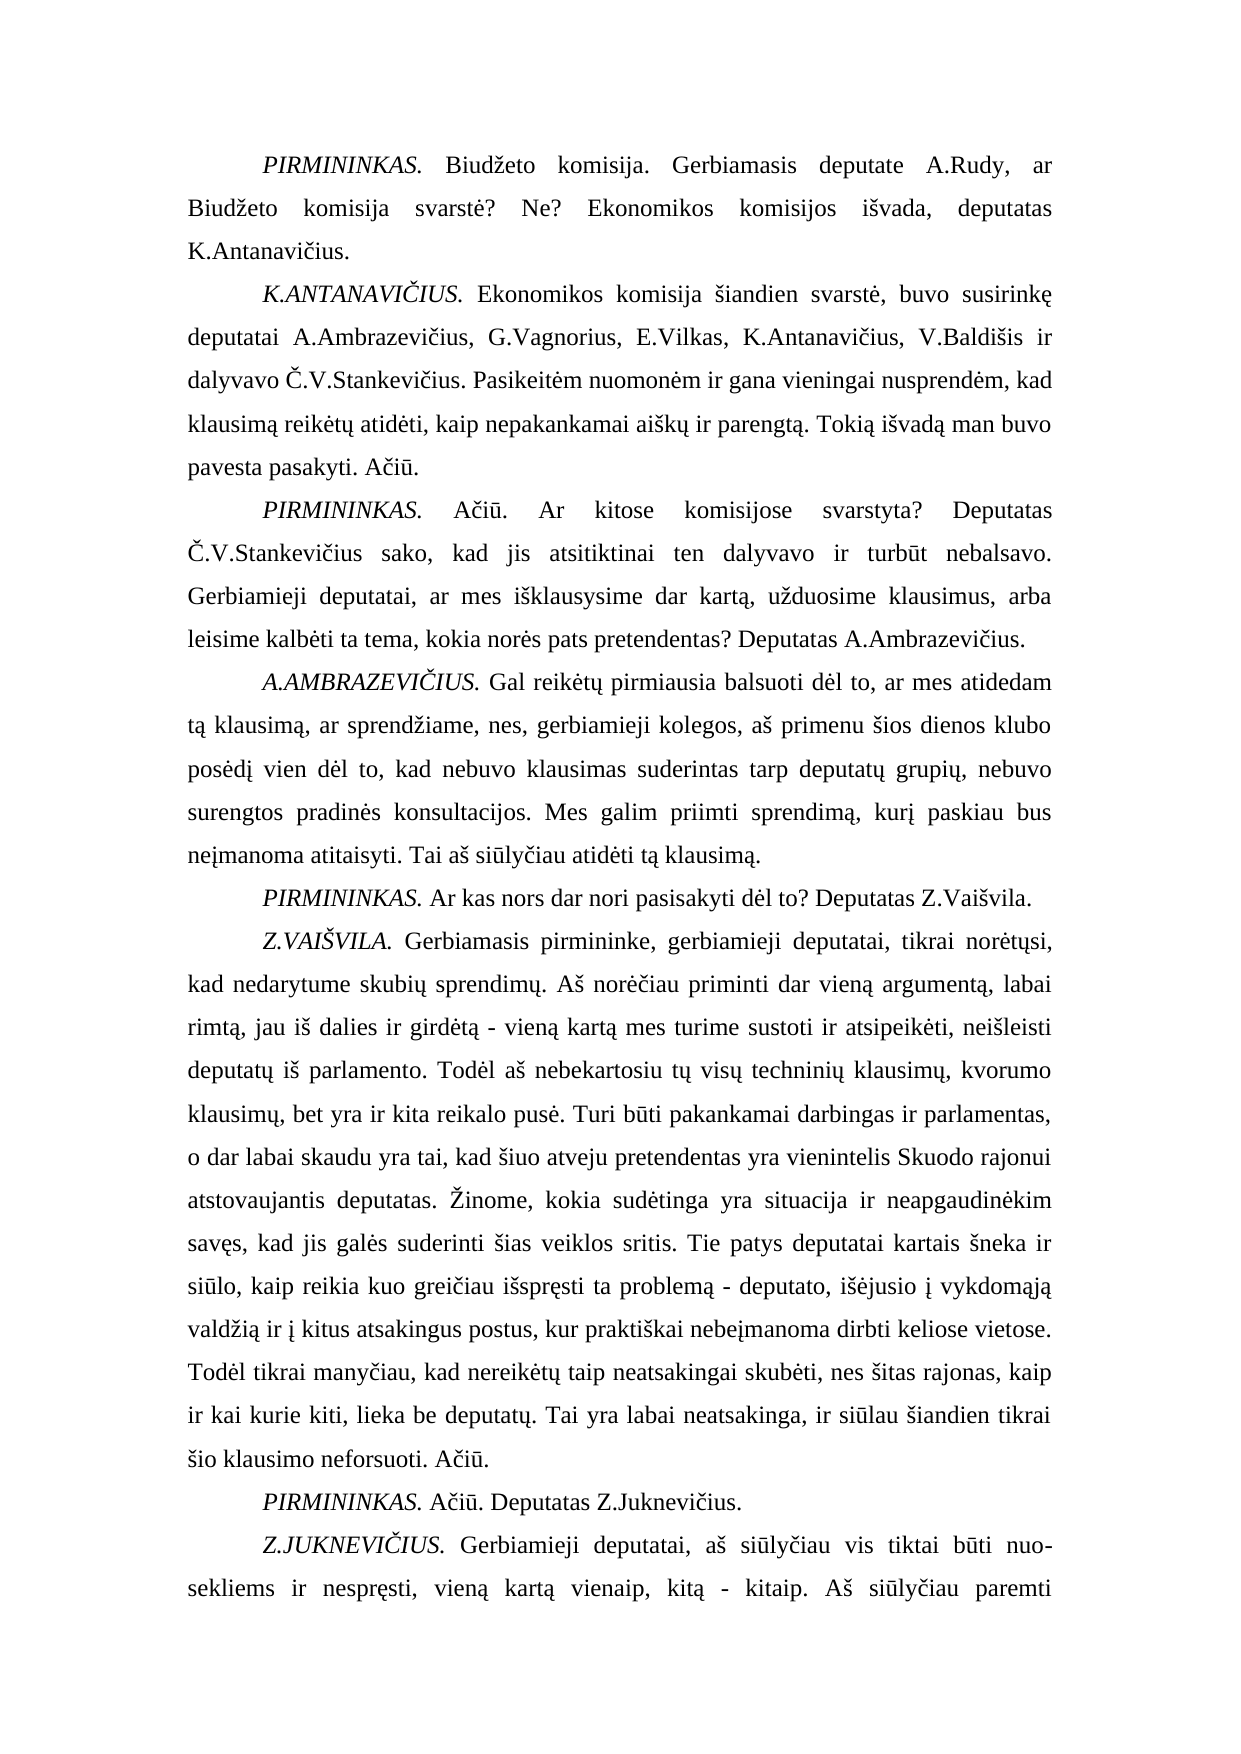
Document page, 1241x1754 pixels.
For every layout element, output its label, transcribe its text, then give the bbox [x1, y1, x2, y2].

text PIRMININKAS. Biudžeto komisija. Gerbiamasis deputate A.Rudy, ar Biudžeto komisija svarstė? Ne? Ekonomikos komisijos išvada, deputatas K.Antanavičius. [187, 150, 1053, 265]
text K.ANTANAVIČIUS. Ekonomikos komisija šiandien svarstė, buvo susirinkę deputatai A.Ambrazevičius, G.Vagnorius, E.Vilkas, K.Antanavičius, V.Baldišis ir dalyvavo Č.V.Stankevičius. Pasikeitėm nuomonėm ir gana vieningai nusprendėm, kad klausimą reikėtų atidėti, kaip nepakankamai aiškų ir parengtą. Tokią išvadą man buvo pavesta pasakyti. Ačiū. [187, 279, 1053, 481]
text PIRMININKAS. Ačiū. Ar kitose komisijose svarstyta? Deputatas Č.V.Stankevičius sako, kad jis atsitiktinai ten dalyvavo ir turbūt nebalsavo. Gerbiamieji deputatai, ar mes išklausysime dar kartą, užduosime klausimus, arba leisime kalbėti ta tema, kokia norės pats pretendentas? Deputatas A.Ambrazevičius. [187, 495, 1053, 653]
text PIRMININKAS. Ačiū. Deputatas Z.Juknevičius. [187, 1487, 1053, 1516]
text PIRMININKAS. Ar kas nors dar nori pasisakyti dėl to? Deputatas Z.Vaišvila. [187, 883, 1053, 912]
text A.AMBRAZEVIČIUS. Gal reikėtų pirmiausia balsuoti dėl to, ar mes atidedam tą klausimą, ar sprendžiame, nes, gerbiamieji kolegos, aš primenu šios dienos klubo posėdį vien dėl to, kad nebuvo klausimas suderintas tarp deputatų grupių, nebuvo surengtos pradinės konsultacijos. Mes galim priimti sprendimą, kurį paskiau bus neįmanoma atitaisyti. Tai aš siūlyčiau atidėti tą klausimą. [187, 667, 1053, 869]
text Z.VAIŠVILA. Gerbiamasis pirmininke, gerbiamieji deputatai, tikrai no­rėtųsi, kad nedarytume skubių sprendimų. Aš norėčiau priminti dar vieną argumentą, labai rimtą, jau iš dalies ir girdėtą - vieną kartą mes turime sustoti ir atsipeikėti, neišleisti deputatų iš parlamento. Todėl aš nebekartosiu tų visų techninių klausimų, kvorumo klausimų, bet yra ir kita reikalo pusė. Turi būti pakankamai darbingas ir parlamentas, o dar labai skaudu yra tai, kad šiuo atveju pretendentas yra vienintelis Skuodo rajonui atstovaujantis deputatas. Žinome, kokia sudėtinga yra situacija ir neapgaudinėkim savęs, kad jis galės suderinti šias veiklos sritis. Tie patys deputatai kartais šneka ir siūlo, kaip reikia kuo greičiau išspręsti ta problemą - deputato, išėjusio į vykdomąją valdžią ir į kitus atsakingus postus, kur praktiškai nebeįmanoma dirbti keliose vietose. Todėl tikrai manyčiau, kad nereikėtų taip neatsakingai skubėti, nes šitas rajonas, kaip ir kai kurie kiti, lieka be deputatų. Tai yra labai neatsakinga, ir siūlau šiandien tikrai šio klausimo neforsuoti. Ačiū. [187, 926, 1053, 1472]
text Z.JUKNEVIČIUS. Gerbiamieji deputatai, aš siūlyčiau vis tiktai būti nuo­sekliems ir nespręsti, vieną kartą vienaip, kitą - kitaip. Aš siūlyčiau paremti [187, 1530, 1053, 1602]
